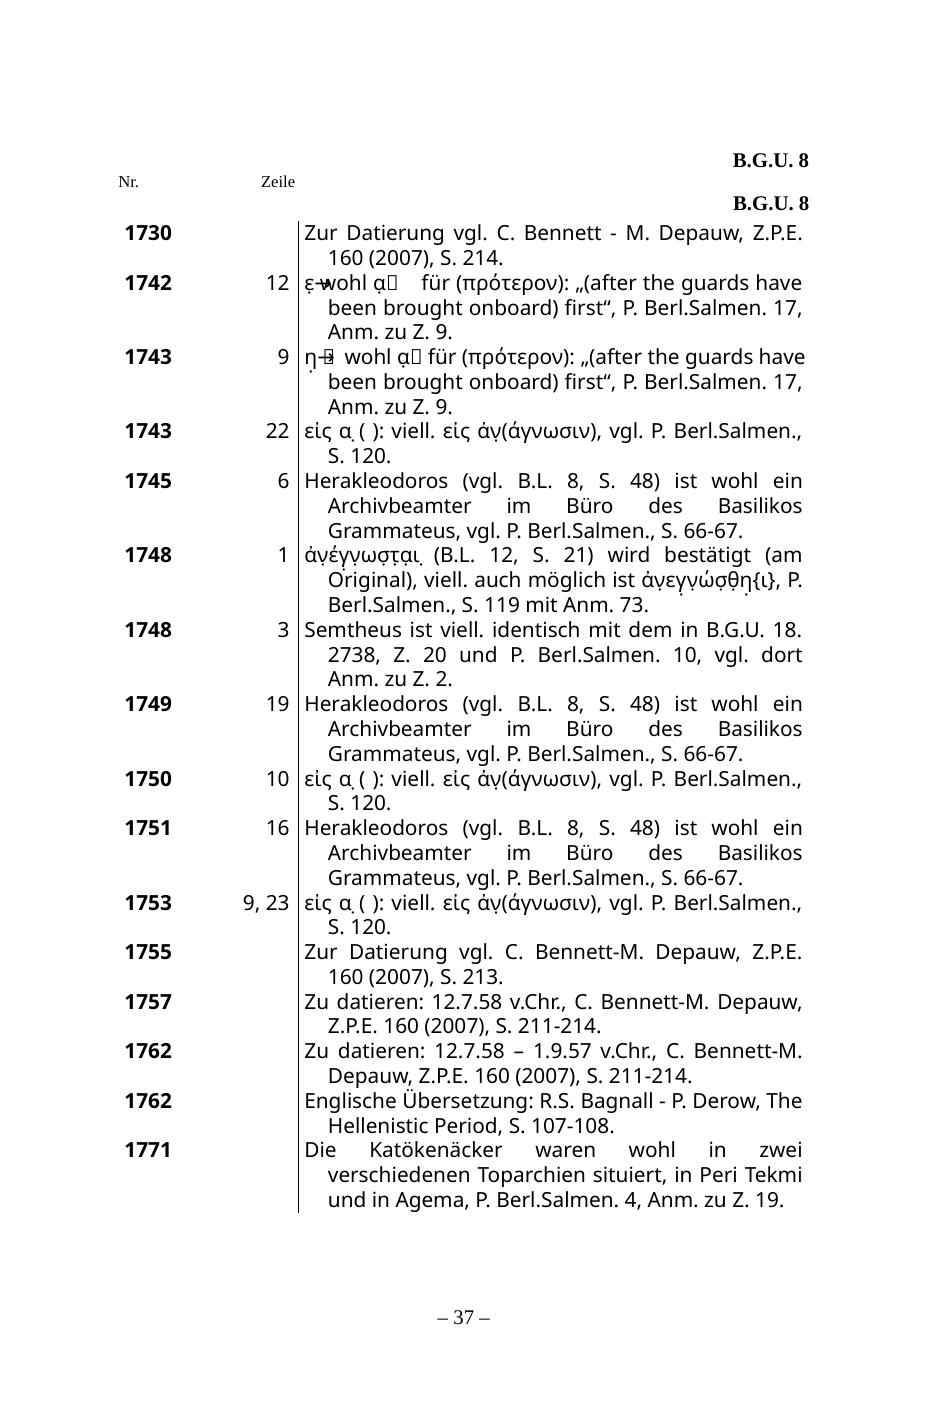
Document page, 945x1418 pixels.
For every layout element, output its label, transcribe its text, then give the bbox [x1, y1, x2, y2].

table_cell 9, 23 [207, 890, 298, 940]
table_cell 1743 [118, 419, 207, 469]
table_cell 1762 [118, 1039, 207, 1088]
table_cell 6 [207, 469, 298, 543]
table_cell 1750 [118, 766, 207, 816]
table_cell 1755 [118, 940, 207, 989]
table_cell 12 [207, 270, 298, 345]
table_cell εἰς α ̣( ): viell. εἰς ἀν̣(άγνωσιν), vgl. P. Berl.Salmen., S. 120. [299, 890, 809, 940]
table_cell Zu datieren: 12.7.58 – 1.9.57 v.Chr., C. Bennett-M. Depauw, Z.P.E. 160 (2007), S. 211-214. [299, 1039, 809, 1088]
table_cell 1748 [118, 543, 207, 617]
table_cell [207, 940, 298, 989]
table_cell ε̣→ wohl α̣ für (πρότερον): „(after the guards have been brought onboard) first“, P. Berl.Salmen. 17, Anm. zu Z. 9. [299, 270, 809, 345]
table_cell Herakleodoros (vgl. B.L. 8, S. 48) ist wohl ein Archivbeamter im Büro des Basilikos Grammateus, vgl. P. Berl.Salmen., S. 66-67. [299, 816, 809, 890]
table_cell [207, 1089, 298, 1138]
table_header Zur Datierung vgl. C. Bennett - M. Depauw, Z.P.E. 160 (2007), S. 214. [299, 221, 809, 270]
table_cell Semtheus ist viell. identisch mit dem in B.G.U. 18. 2738, Z. 20 und P. Berl.Salmen. 10, vgl. dort Anm. zu Z. 2. [299, 618, 809, 692]
table_cell 1753 [118, 890, 207, 940]
table_cell [207, 1039, 298, 1088]
table_cell 1771 [118, 1138, 207, 1212]
table_cell εἰς α ̣( ): viell. εἰς ἀν̣(άγνωσιν), vgl. P. Berl.Salmen., S. 120. [299, 419, 809, 469]
table_cell 1762 [118, 1089, 207, 1138]
table_cell Englische Übersetzung: R.S. Bagnall - P. Derow, The Hellenistic Period, S. 107-108. [299, 1089, 809, 1138]
table_cell Zur Datierung vgl. C. Bennett-M. Depauw, Z.P.E. 160 (2007), S. 213. [299, 940, 809, 989]
table_cell 19 [207, 692, 298, 766]
table_header 1730 [118, 221, 207, 270]
table_cell 1749 [118, 692, 207, 766]
table_header [207, 221, 298, 270]
table_cell 22 [207, 419, 298, 469]
table_cell Zu datieren: 12.7.58 v.Chr., C. Bennett-M. Depauw, Z.P.E. 160 (2007), S. 211-214. [299, 989, 809, 1039]
table_cell 1745 [118, 469, 207, 543]
table_cell 1743 [118, 345, 207, 419]
table_cell 10 [207, 766, 298, 816]
table_cell 16 [207, 816, 298, 890]
table_cell 1751 [118, 816, 207, 890]
table_cell 3 [207, 618, 298, 692]
table_cell [207, 989, 298, 1039]
table_cell εἰς α ̣( ): viell. εἰς ἀν̣(άγνωσιν), vgl. P. Berl.Salmen., S. 120. [299, 766, 809, 816]
table_cell Herakleodoros (vgl. B.L. 8, S. 48) ist wohl ein Archivbeamter im Büro des Basilikos Grammateus, vgl. P. Berl.Salmen., S. 66-67. [299, 469, 809, 543]
table_cell 9 [207, 345, 298, 419]
table_cell η̣ → wohl α̣ für (πρότερον): „(after the guards have been brought onboard) first“, P. Berl.Salmen. 17, Anm. zu Z. 9. [299, 345, 809, 419]
table_cell 1748 [118, 618, 207, 692]
table_cell ἀν̣έγ̣ν̣ωσ̣τ̣α̣ι̣ (B.L. 12, S. 21) wird bestätigt (am Original), viell. auch möglich ist ἀν̣εγ̣ν̣ώσ̣θ̣η̣{ι}, P. Berl.Salmen., S. 119 mit Anm. 73. [299, 543, 809, 617]
subtitle B.G.U. 8 [118, 191, 809, 215]
table_cell 1742 [118, 270, 207, 345]
table_cell Die Katökenäcker waren wohl in zwei verschiedenen Toparchien situiert, in Peri Tekmi und in Agema, P. Berl.Salmen. 4, Anm. zu Z. 19. [299, 1138, 809, 1212]
table_cell [207, 1138, 298, 1212]
table_cell Herakleodoros (vgl. B.L. 8, S. 48) ist wohl ein Archivbeamter im Büro des Basilikos Grammateus, vgl. P. Berl.Salmen., S. 66-67. [299, 692, 809, 766]
table_cell 1 [207, 543, 298, 617]
table_cell 1757 [118, 989, 207, 1039]
